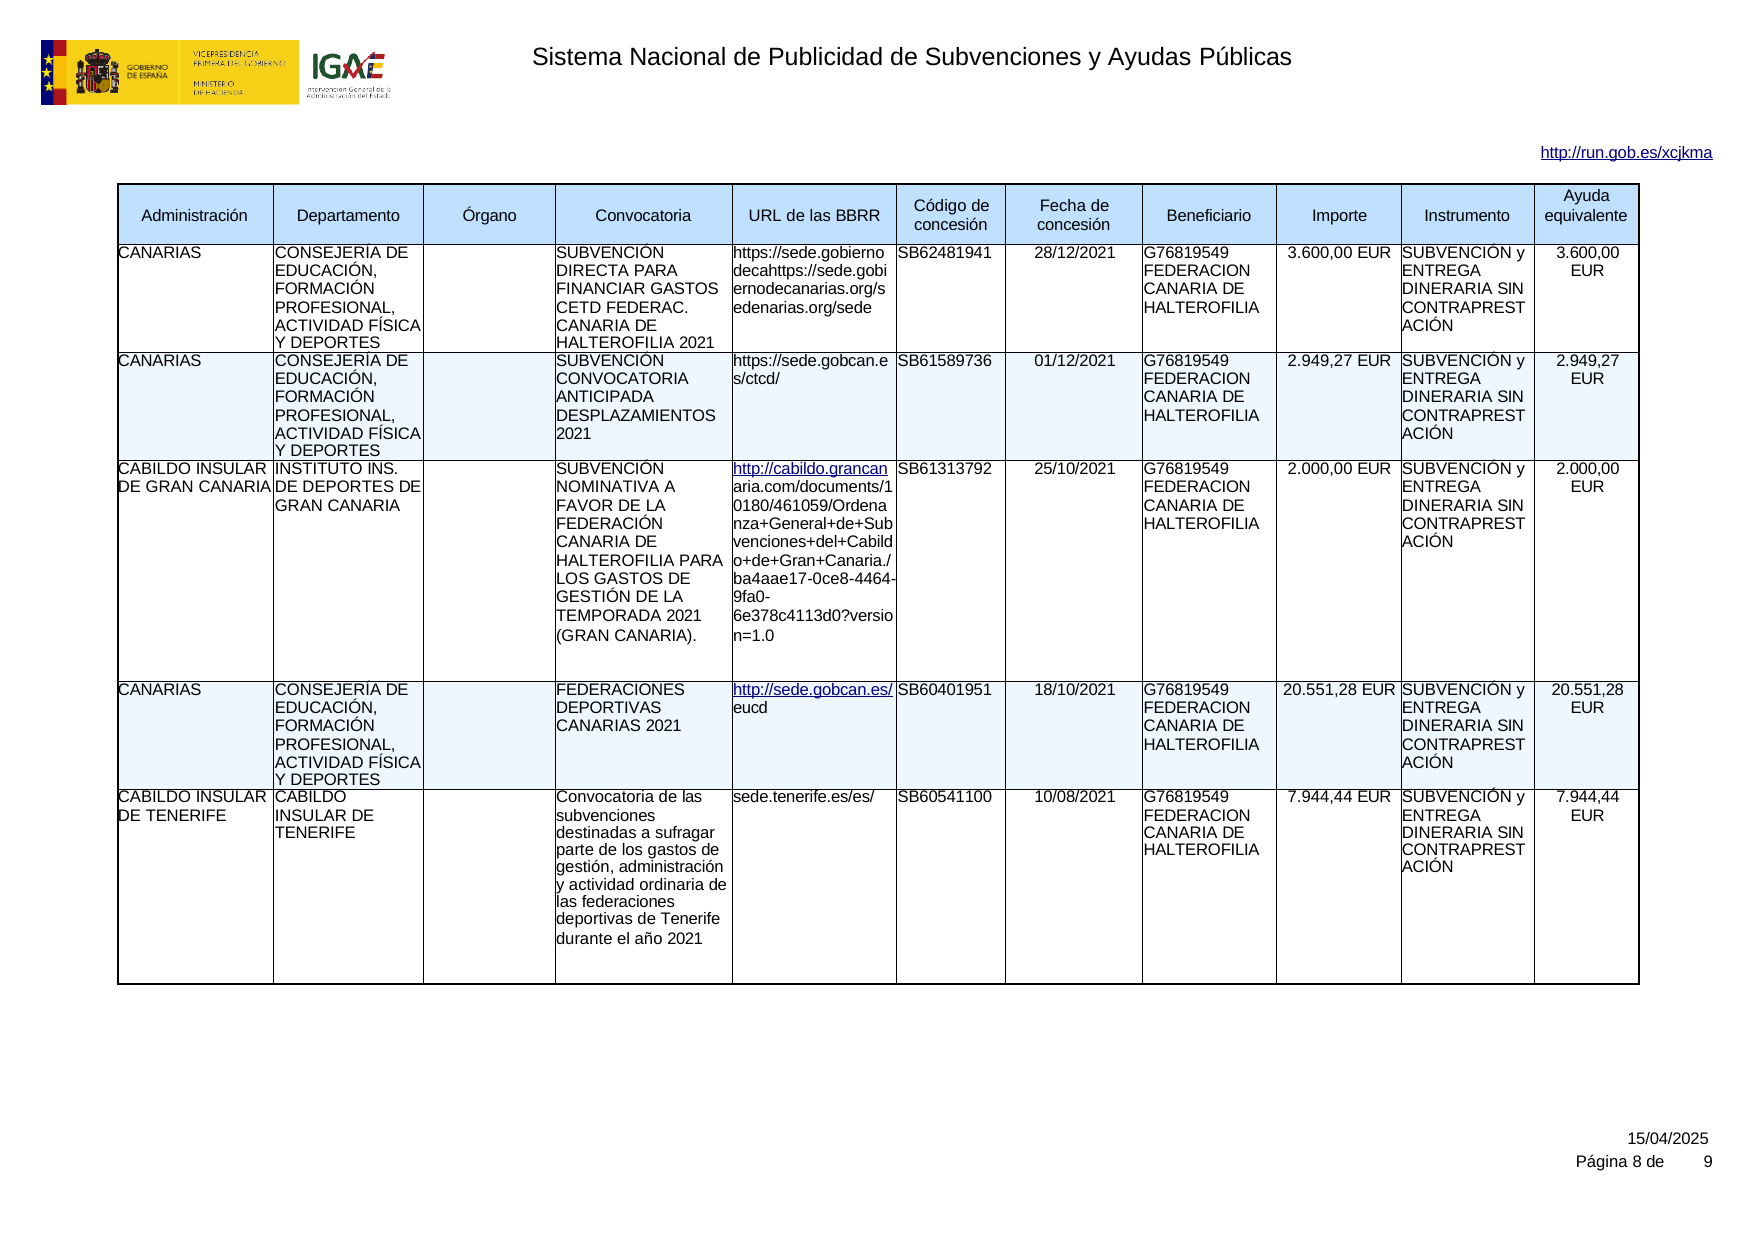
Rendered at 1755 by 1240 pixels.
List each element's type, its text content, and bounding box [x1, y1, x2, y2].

table_cell [1277, 736, 1401, 754]
table_cell [274, 570, 423, 589]
table_cell 25/10/2021 [1006, 461, 1142, 479]
table_cell [1006, 893, 1142, 911]
table_cell DINERARIA SIN [1402, 718, 1534, 736]
table_cell [1143, 570, 1276, 589]
table_cell [897, 773, 1005, 789]
table_cell NOMINATIVA A [556, 479, 732, 497]
table_cell [1143, 893, 1276, 911]
table_cell [274, 928, 423, 983]
table_cell HALTEROFILIA 2021 [556, 336, 732, 352]
table_cell [733, 736, 896, 754]
table_cell [1006, 876, 1142, 893]
table_cell [119, 876, 273, 893]
table_cell [274, 859, 423, 876]
table_cell ACIÓN [1402, 426, 1534, 444]
table_cell [1535, 318, 1638, 336]
table_cell [733, 444, 896, 460]
table_cell [119, 893, 273, 911]
table_cell 20.551,28 EUR [1277, 682, 1401, 699]
table_cell [1535, 552, 1638, 570]
table_cell [1277, 625, 1401, 681]
table_cell ACIÓN [1402, 859, 1534, 876]
table_cell [1277, 841, 1401, 859]
table_cell [897, 754, 1005, 773]
table_cell [1277, 876, 1401, 893]
table_cell n=1.0 [733, 625, 896, 681]
table_header Convocatoria [556, 185, 732, 244]
table_cell Convocatoria de las [556, 790, 732, 807]
table_cell [1535, 928, 1638, 983]
table_cell [897, 807, 1005, 824]
table_cell ENTREGA [1402, 371, 1534, 389]
table_cell ba4aae17-0ce8-4464- [733, 570, 896, 589]
table_cell [1402, 911, 1534, 928]
table_cell ACTIVIDAD FÍSICA [274, 318, 423, 336]
table_cell EUR [1535, 479, 1638, 497]
table_cell [897, 607, 1005, 625]
table_cell [1535, 824, 1638, 841]
table_cell parte de los gastos de [556, 841, 732, 859]
table_cell [274, 893, 423, 911]
table_cell CONTRAPREST [1402, 841, 1534, 859]
table_cell CONSEJERÍA DE [274, 353, 423, 371]
table_cell [897, 928, 1005, 983]
table_cell CONTRAPREST [1402, 736, 1534, 754]
table_cell DINERARIA SIN [1402, 281, 1534, 299]
table_cell [1006, 534, 1142, 552]
table_cell [1006, 479, 1142, 497]
table_cell [897, 299, 1005, 317]
table_cell [424, 682, 555, 789]
table_cell [1006, 515, 1142, 534]
table_cell EUR [1535, 371, 1638, 389]
table_cell [1006, 607, 1142, 625]
table_cell [1143, 552, 1276, 570]
table_cell [733, 876, 896, 893]
table_cell [1402, 607, 1534, 625]
table_cell [897, 263, 1005, 281]
table_cell 10/08/2021 [1006, 790, 1142, 807]
table_cell [274, 911, 423, 928]
table_cell [897, 281, 1005, 299]
table_cell [119, 841, 273, 859]
table_cell [1277, 263, 1401, 281]
table_cell [897, 371, 1005, 389]
table_cell [897, 699, 1005, 718]
table_cell CONVOCATORIA [556, 371, 732, 389]
table_cell decahttps://sede.gobi [733, 263, 896, 281]
table_cell [1535, 718, 1638, 736]
table_cell SUBVENCIÓN y [1402, 790, 1534, 807]
table_cell SUBVENCIÓN y [1402, 461, 1534, 479]
table_cell nza+General+de+Sub [733, 515, 896, 534]
table_cell [1277, 699, 1401, 718]
table_cell [119, 625, 273, 681]
table_cell CANARIA DE [1143, 497, 1276, 515]
table_cell [1535, 426, 1638, 444]
table_cell [733, 318, 896, 336]
table_cell 6e378c4113d0?versio [733, 607, 896, 625]
table_cell [1535, 754, 1638, 773]
table_cell INSTITUTO INS. [274, 461, 423, 479]
table_cell [1277, 336, 1401, 352]
table_cell [119, 824, 273, 841]
table_cell EUR [1535, 807, 1638, 824]
table_cell DE DEPORTES DE [274, 479, 423, 497]
table_cell [897, 336, 1005, 352]
table_cell [119, 318, 273, 336]
table_header Código de concesión [897, 185, 1005, 244]
table_cell [733, 754, 896, 773]
table_cell FEDERACION [1143, 263, 1276, 281]
table_cell FEDERACIÓN [556, 515, 732, 534]
table_cell durante el año 2021 [556, 928, 732, 983]
table_cell [556, 773, 732, 789]
table_cell [1143, 444, 1276, 460]
table_cell [119, 589, 273, 607]
table_cell CONSEJERÍA DE [274, 682, 423, 699]
table_cell [119, 607, 273, 625]
table_cell gestión, administración [556, 859, 732, 876]
table_cell HALTEROFILIA [1143, 299, 1276, 317]
table_cell FINANCIAR GASTOS [556, 281, 732, 299]
table_cell [1535, 893, 1638, 911]
table_cell [733, 911, 896, 928]
table_cell [1277, 426, 1401, 444]
table_cell CANARIAS [119, 682, 273, 699]
table_cell [1277, 515, 1401, 534]
table_cell HALTEROFILIA [1143, 736, 1276, 754]
table_cell 3.600,00 [1535, 245, 1638, 262]
table_cell [897, 318, 1005, 336]
table_cell Y DEPORTES [274, 336, 423, 352]
table_cell [1277, 570, 1401, 589]
table_cell [119, 407, 273, 426]
table_cell PROFESIONAL, [274, 407, 423, 426]
table_cell (GRAN CANARIA). [556, 625, 732, 681]
table_cell [119, 754, 273, 773]
table_cell CONTRAPREST [1402, 299, 1534, 317]
table_cell FORMACIÓN [274, 281, 423, 299]
table_cell [1402, 552, 1534, 570]
table_cell [897, 515, 1005, 534]
table_cell ACTIVIDAD FÍSICA [274, 426, 423, 444]
text http://run.gob.es/xcjkma [31, 142, 1713, 162]
table_cell [1402, 773, 1534, 789]
table_cell [274, 515, 423, 534]
table_cell http://cabildo.grancan [733, 461, 896, 479]
table_cell [897, 911, 1005, 928]
table_cell [1535, 841, 1638, 859]
table_cell LOS GASTOS DE [556, 570, 732, 589]
table_cell CANARIAS [119, 353, 273, 371]
table_cell [1006, 497, 1142, 515]
table_cell [1277, 859, 1401, 876]
table_cell [119, 736, 273, 754]
table_cell [1006, 371, 1142, 389]
table_cell [1277, 589, 1401, 607]
table_cell [733, 407, 896, 426]
table_cell https://sede.gobierno [733, 245, 896, 262]
table_cell [897, 444, 1005, 460]
table_header Importe [1277, 185, 1401, 244]
table_cell [1402, 589, 1534, 607]
table_cell [1006, 281, 1142, 299]
table_cell [733, 893, 896, 911]
table_cell [897, 589, 1005, 607]
table_cell [1006, 807, 1142, 824]
table_cell subvenciones [556, 807, 732, 824]
table_cell 7.944,44 EUR [1277, 790, 1401, 807]
table_cell [1006, 928, 1142, 983]
table_cell HALTEROFILIA [1143, 841, 1276, 859]
table_cell ernodecanarias.org/s [733, 281, 896, 299]
table_cell [1535, 859, 1638, 876]
table_cell [119, 570, 273, 589]
table_cell [119, 281, 273, 299]
table_cell [1277, 552, 1401, 570]
table_cell [733, 773, 896, 789]
table_cell [119, 444, 273, 460]
table_cell [897, 625, 1005, 681]
table_cell [1402, 336, 1534, 352]
table_cell [1006, 736, 1142, 754]
table_cell https://sede.gobcan.e [733, 353, 896, 371]
table_cell [119, 426, 273, 444]
table_cell [1535, 299, 1638, 317]
table_cell EDUCACIÓN, [274, 371, 423, 389]
table_cell [1277, 444, 1401, 460]
table_header Órgano [424, 185, 555, 244]
table_cell [1277, 299, 1401, 317]
table_cell [119, 552, 273, 570]
table_cell [733, 336, 896, 352]
table_cell [1006, 299, 1142, 317]
table_cell [1006, 263, 1142, 281]
table_cell [897, 479, 1005, 497]
table_cell 2.000,00 EUR [1277, 461, 1401, 479]
table_cell [1006, 824, 1142, 841]
table_cell y actividad ordinaria de [556, 876, 732, 893]
table_cell [556, 444, 732, 460]
table_cell [1402, 444, 1534, 460]
table_cell [119, 773, 273, 789]
table_cell [897, 876, 1005, 893]
table_cell [119, 534, 273, 552]
table_cell [733, 718, 896, 736]
table_cell TENERIFE [274, 824, 423, 841]
table_cell ACTIVIDAD FÍSICA [274, 754, 423, 773]
table_cell [119, 718, 273, 736]
table_cell [1143, 754, 1276, 773]
table_cell [119, 859, 273, 876]
table_cell EDUCACIÓN, [274, 699, 423, 718]
table_cell CONTRAPREST [1402, 515, 1534, 534]
table_cell 20.551,28 [1535, 682, 1638, 699]
table_cell [1006, 589, 1142, 607]
table_cell [1143, 607, 1276, 625]
table_cell GRAN CANARIA [274, 497, 423, 515]
table_header Beneficiario [1143, 185, 1276, 244]
table_cell [897, 570, 1005, 589]
table_cell [1402, 625, 1534, 681]
table_cell [733, 859, 896, 876]
table_cell [897, 841, 1005, 859]
table_cell CANARIA DE [556, 534, 732, 552]
table_cell [1535, 444, 1638, 460]
table_cell o+de+Gran+Canaria./ [733, 552, 896, 570]
table_cell FORMACIÓN [274, 718, 423, 736]
table_cell [1402, 876, 1534, 893]
table_cell FORMACIÓN [274, 389, 423, 407]
table_cell [1143, 426, 1276, 444]
table_cell [1402, 893, 1534, 911]
table_cell [1143, 911, 1276, 928]
table_cell [1535, 497, 1638, 515]
table_cell [1535, 407, 1638, 426]
table_cell 2021 [556, 426, 732, 444]
table_cell [274, 876, 423, 893]
table_cell G76819549 [1143, 245, 1276, 262]
table_cell [1535, 570, 1638, 589]
table_cell DESPLAZAMIENTOS [556, 407, 732, 426]
table_cell [274, 625, 423, 681]
table_cell [424, 353, 555, 460]
table_cell [1006, 718, 1142, 736]
table_cell [1277, 754, 1401, 773]
table_cell [1277, 497, 1401, 515]
table_cell 3.600,00 EUR [1277, 245, 1401, 262]
table_cell [1006, 859, 1142, 876]
table_cell SB60541100 [897, 790, 1005, 807]
table_cell [897, 407, 1005, 426]
table_cell http://sede.gobcan.es/ [733, 682, 896, 699]
table_cell [1143, 534, 1276, 552]
table_cell 2.949,27 EUR [1277, 353, 1401, 371]
table_cell [1006, 426, 1142, 444]
table_cell [1535, 589, 1638, 607]
table_cell [119, 336, 273, 352]
table_cell [1277, 928, 1401, 983]
table_cell [556, 736, 732, 754]
table_cell [1535, 607, 1638, 625]
table_cell TEMPORADA 2021 [556, 607, 732, 625]
table_cell SB61313792 [897, 461, 1005, 479]
table_cell 28/12/2021 [1006, 245, 1142, 262]
table_cell SB62481941 [897, 245, 1005, 262]
table_cell [119, 371, 273, 389]
table_cell [1006, 444, 1142, 460]
table_cell [1006, 570, 1142, 589]
table_cell [274, 607, 423, 625]
table_cell FEDERACION [1143, 699, 1276, 718]
table_cell edenarias.org/sede [733, 299, 896, 317]
table_cell [1277, 773, 1401, 789]
table_cell [556, 754, 732, 773]
table_cell destinadas a sufragar [556, 824, 732, 841]
table_cell deportivas de Tenerife [556, 911, 732, 928]
table_cell CONTRAPREST [1402, 407, 1534, 426]
table_header URL de las BBRR [733, 185, 896, 244]
table_cell [1143, 928, 1276, 983]
table_header Fecha de concesión [1006, 185, 1142, 244]
table_cell [274, 589, 423, 607]
table_cell ENTREGA [1402, 807, 1534, 824]
table_cell 18/10/2021 [1006, 682, 1142, 699]
table_cell [119, 389, 273, 407]
table_cell [1535, 625, 1638, 681]
table_cell [1535, 773, 1638, 789]
table_cell [119, 515, 273, 534]
table_cell ACIÓN [1402, 318, 1534, 336]
table_header Instrumento [1402, 185, 1534, 244]
table_cell ENTREGA [1402, 479, 1534, 497]
table_cell [274, 552, 423, 570]
table_cell G76819549 [1143, 353, 1276, 371]
table_cell [119, 699, 273, 718]
table_cell [1006, 336, 1142, 352]
table_cell [897, 534, 1005, 552]
table_cell [897, 552, 1005, 570]
table_header Ayuda equivalente [1535, 185, 1638, 244]
table_cell SB61589736 [897, 353, 1005, 371]
table_cell G76819549 [1143, 682, 1276, 699]
table_cell [1277, 407, 1401, 426]
table_cell [897, 718, 1005, 736]
table_cell [1006, 389, 1142, 407]
table_cell [119, 263, 273, 281]
table_cell [1277, 371, 1401, 389]
table_cell [897, 426, 1005, 444]
table_cell [1006, 841, 1142, 859]
table_cell [1006, 552, 1142, 570]
table_cell [1143, 859, 1276, 876]
table_cell 01/12/2021 [1006, 353, 1142, 371]
table_cell ACIÓN [1402, 754, 1534, 773]
table_cell [897, 389, 1005, 407]
table_cell [274, 841, 423, 859]
table_cell [897, 824, 1005, 841]
table_cell [1277, 807, 1401, 824]
table_cell SB60401951 [897, 682, 1005, 699]
table_cell CANARIA DE [556, 318, 732, 336]
table_cell GESTIÓN DE LA [556, 589, 732, 607]
table_cell [1006, 699, 1142, 718]
table_cell [733, 841, 896, 859]
table_cell [119, 497, 273, 515]
table_cell [1535, 389, 1638, 407]
table_cell [424, 245, 555, 352]
table_cell SUBVENCIÓN [556, 353, 732, 371]
table_cell las federaciones [556, 893, 732, 911]
table_cell DINERARIA SIN [1402, 824, 1534, 841]
table_cell venciones+del+Cabild [733, 534, 896, 552]
table_cell CABILDO [274, 790, 423, 807]
table_cell [1143, 876, 1276, 893]
table_cell EUR [1535, 263, 1638, 281]
table_cell [1006, 911, 1142, 928]
table_cell eucd [733, 699, 896, 718]
table_cell CANARIA DE [1143, 389, 1276, 407]
table_cell FAVOR DE LA [556, 497, 732, 515]
table_cell [1535, 515, 1638, 534]
table_cell DEPORTIVAS [556, 699, 732, 718]
table_cell [424, 461, 555, 681]
table_cell [1535, 336, 1638, 352]
table_cell [1535, 281, 1638, 299]
table_cell CANARIA DE [1143, 718, 1276, 736]
table_cell CANARIAS 2021 [556, 718, 732, 736]
table_cell SUBVENCIÓN y [1402, 353, 1534, 371]
table_cell DINERARIA SIN [1402, 389, 1534, 407]
table_cell FEDERACION [1143, 371, 1276, 389]
table_cell ANTICIPADA [556, 389, 732, 407]
table_cell Y DEPORTES [274, 773, 423, 789]
table_cell [1143, 773, 1276, 789]
table_cell CANARIAS [119, 245, 273, 262]
table_cell [733, 928, 896, 983]
table_cell G76819549 [1143, 790, 1276, 807]
table_cell G76819549 [1143, 461, 1276, 479]
table_cell [733, 389, 896, 407]
table_cell [1535, 876, 1638, 893]
table_cell DINERARIA SIN [1402, 497, 1534, 515]
table_cell ENTREGA [1402, 699, 1534, 718]
table_cell CETD FEDERAC. [556, 299, 732, 317]
table_cell FEDERACION [1143, 807, 1276, 824]
table_cell [424, 790, 555, 983]
table_cell [1277, 281, 1401, 299]
table_cell 7.944,44 [1535, 790, 1638, 807]
table_cell 2.949,27 [1535, 353, 1638, 371]
table_cell [1143, 625, 1276, 681]
table_cell [1535, 534, 1638, 552]
table_cell ENTREGA [1402, 263, 1534, 281]
table_cell CANARIA DE [1143, 824, 1276, 841]
table_cell [119, 911, 273, 928]
table_cell [1402, 928, 1534, 983]
table_cell Y DEPORTES [274, 444, 423, 460]
table_cell 9fa0- [733, 589, 896, 607]
table_cell DE GRAN CANARIA [119, 479, 273, 497]
table_cell [1143, 589, 1276, 607]
table_cell [1006, 318, 1142, 336]
table_cell SUBVENCIÓN y [1402, 245, 1534, 262]
table_cell [1277, 824, 1401, 841]
table_cell [1006, 625, 1142, 681]
table_header Departamento [274, 185, 423, 244]
table_cell [1402, 570, 1534, 589]
table_cell CABILDO INSULAR [119, 461, 273, 479]
table_cell [119, 928, 273, 983]
table_cell [897, 497, 1005, 515]
table_cell [1277, 479, 1401, 497]
table_cell [274, 534, 423, 552]
table_cell SUBVENCIÓN y [1402, 682, 1534, 699]
table_cell [1143, 318, 1276, 336]
table_cell DIRECTA PARA [556, 263, 732, 281]
table_cell EDUCACIÓN, [274, 263, 423, 281]
table_cell [119, 299, 273, 317]
table_cell HALTEROFILIA [1143, 515, 1276, 534]
table_cell [1277, 718, 1401, 736]
table_cell [1277, 318, 1401, 336]
table_cell [733, 426, 896, 444]
table_cell [1006, 773, 1142, 789]
table_cell aria.com/documents/1 [733, 479, 896, 497]
table_cell FEDERACIONES [556, 682, 732, 699]
table_cell INSULAR DE [274, 807, 423, 824]
table_cell 2.000,00 [1535, 461, 1638, 479]
table_cell [1535, 911, 1638, 928]
table_cell CANARIA DE [1143, 281, 1276, 299]
table_cell [1006, 407, 1142, 426]
table_cell CABILDO INSULAR [119, 790, 273, 807]
table_cell HALTEROFILIA [1143, 407, 1276, 426]
table_cell PROFESIONAL, [274, 736, 423, 754]
table_cell [897, 893, 1005, 911]
table_cell [733, 807, 896, 824]
table_cell [1277, 911, 1401, 928]
table_cell [1277, 893, 1401, 911]
table_cell sede.tenerife.es/es/ [733, 790, 896, 807]
table_cell [1277, 389, 1401, 407]
table_cell [897, 859, 1005, 876]
table_cell CONSEJERÍA DE [274, 245, 423, 262]
table_cell [1277, 607, 1401, 625]
table_cell SUBVENCIÓN [556, 461, 732, 479]
table_cell [1006, 754, 1142, 773]
table_cell [897, 736, 1005, 754]
table_cell [1277, 534, 1401, 552]
table_cell DE TENERIFE [119, 807, 273, 824]
table_cell [1535, 736, 1638, 754]
table_cell [1143, 336, 1276, 352]
table_cell EUR [1535, 699, 1638, 718]
table_cell HALTEROFILIA PARA [556, 552, 732, 570]
table_cell s/ctcd/ [733, 371, 896, 389]
table_cell 0180/461059/Ordena [733, 497, 896, 515]
table_cell PROFESIONAL, [274, 299, 423, 317]
table_header Administración [119, 185, 273, 244]
table_cell FEDERACION [1143, 479, 1276, 497]
table_cell [733, 824, 896, 841]
table_cell ACIÓN [1402, 534, 1534, 552]
table_cell SUBVENCIÓN [556, 245, 732, 262]
